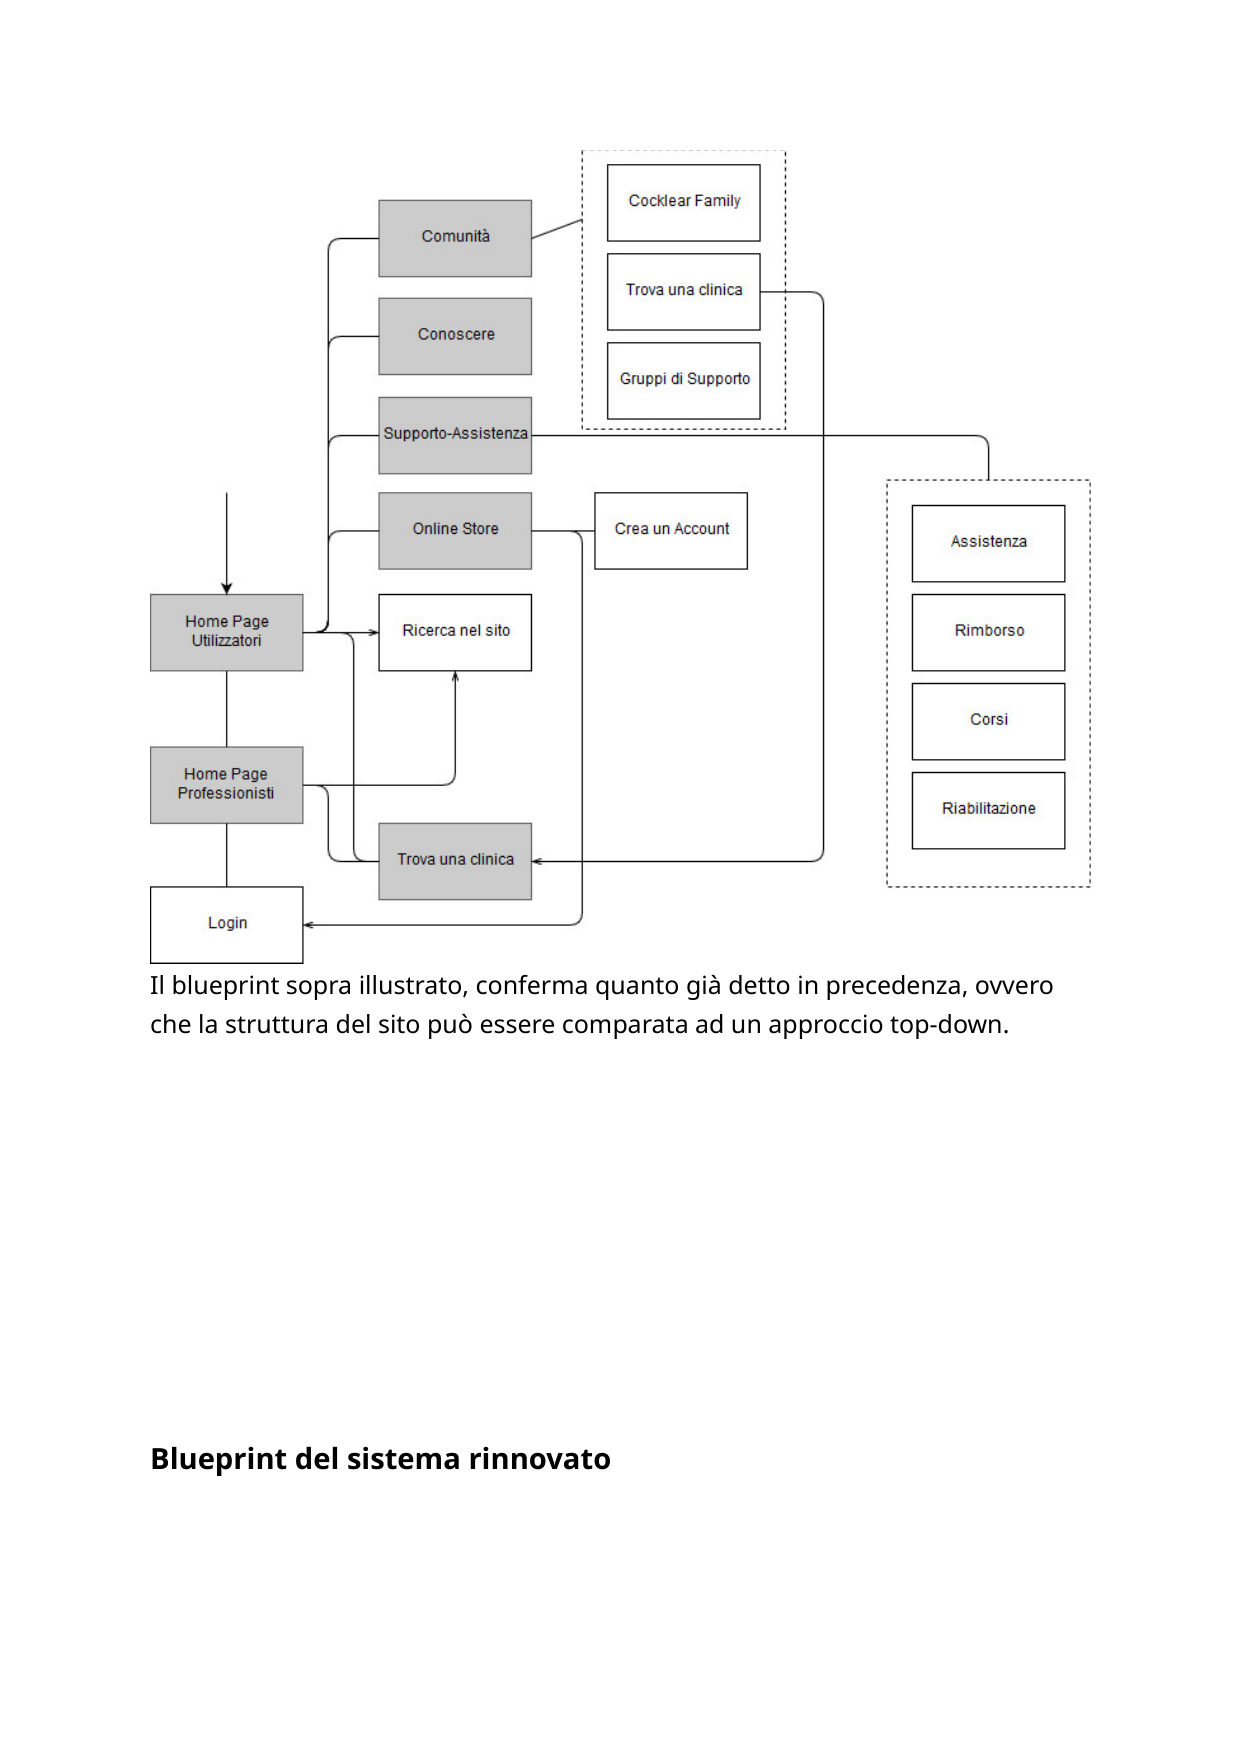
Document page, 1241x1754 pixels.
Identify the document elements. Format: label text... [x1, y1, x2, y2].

text Blueprint del sistema rinnovato [150, 1438, 1090, 1478]
text Il blueprint sopra illustrato, conferma quanto già detto in precedenza, ovvero che la struttura del sito può essere comparata ad un approccio top-down. [150, 967, 1090, 1041]
picture [150, 150, 1091, 964]
